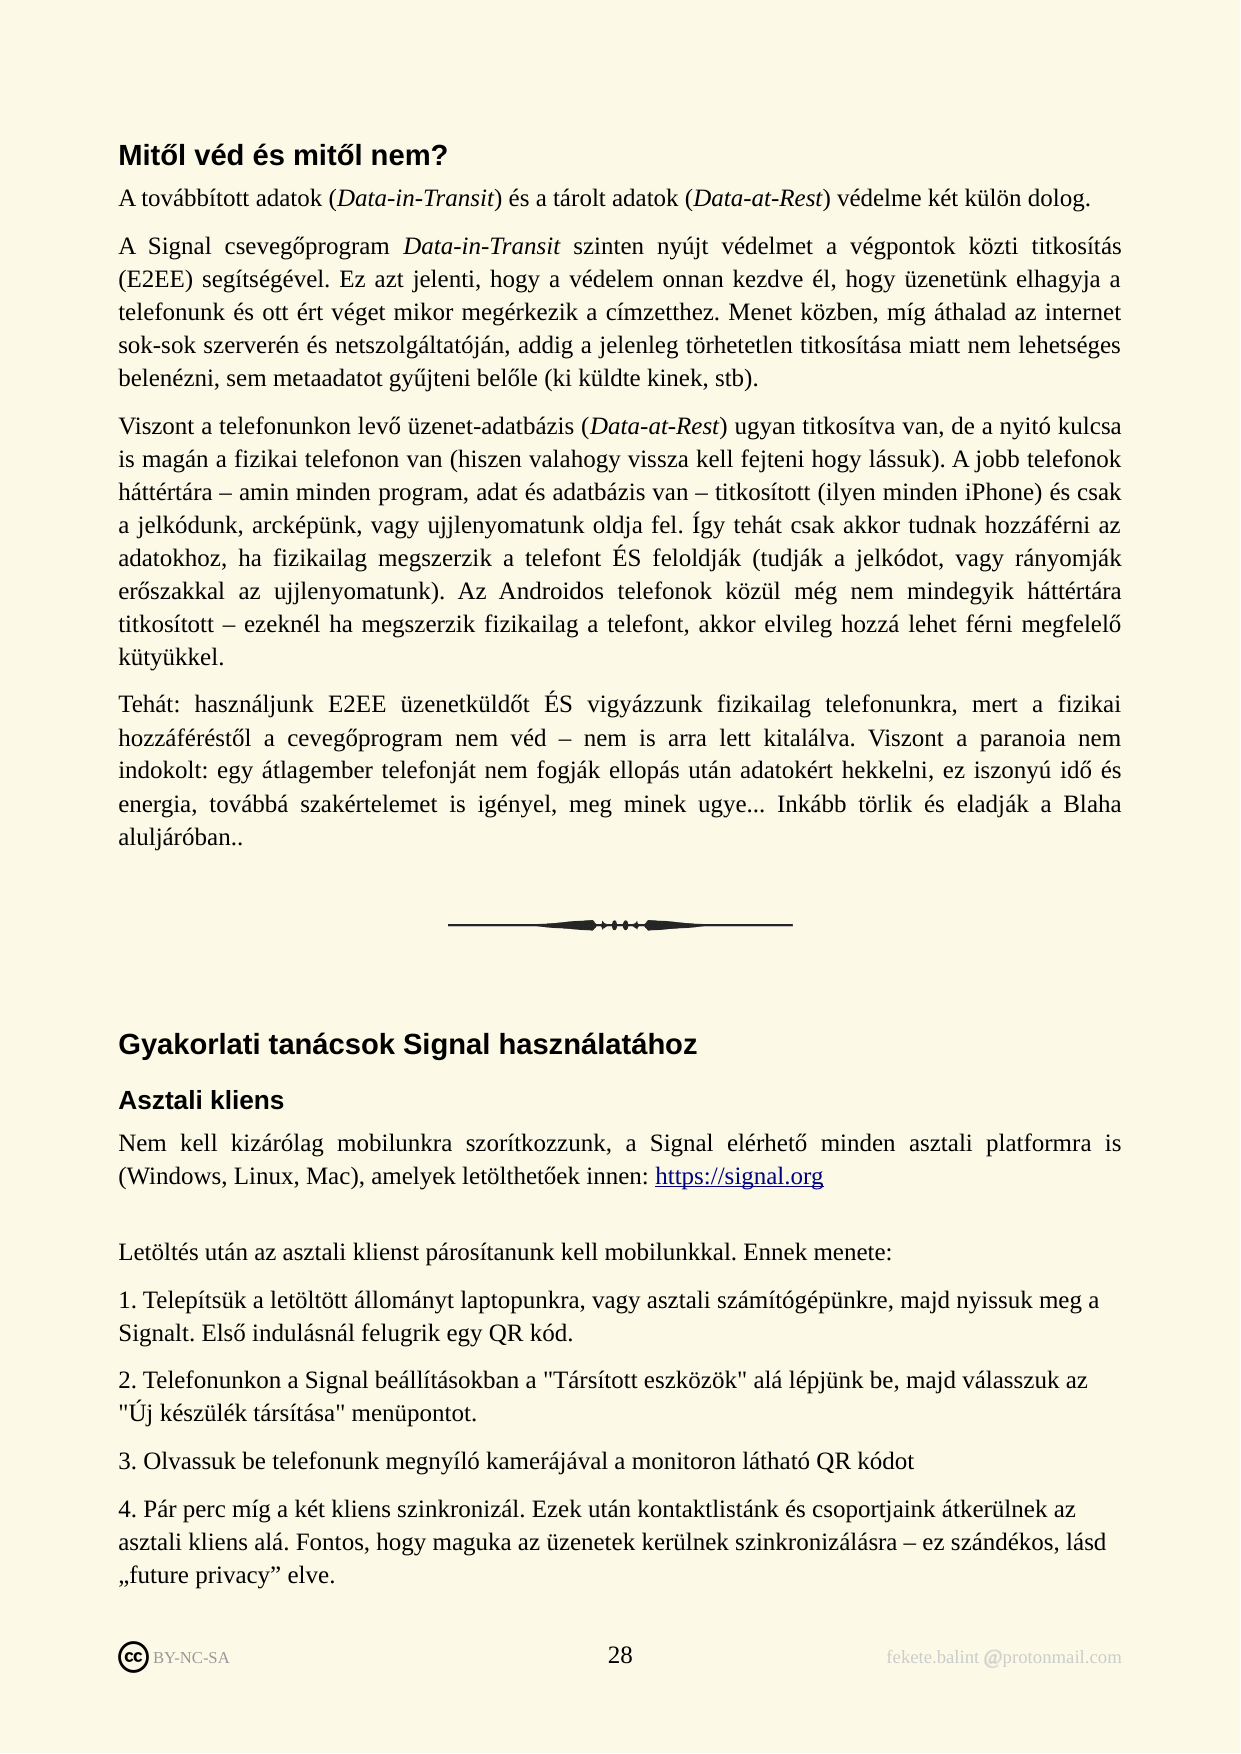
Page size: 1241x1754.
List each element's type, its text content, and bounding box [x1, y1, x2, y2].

text 3. Olvassuk be telefonunk megnyíló kamerájával a monitoron látható QR kódot [118, 1446, 1122, 1475]
text 4. Pár perc míg a két kliens szinkronizál. Ezek után kontaktlistánk és csoportjaink átkerülnek az asztali kliens alá. Fontos, hogy maguka az üzenetek kerülnek szinkronizálásra – ez szándékos, lásd „future privacy” elve. [118, 1494, 1122, 1588]
text Tehát: használjunk E2EE üzenetküldőt ÉS vigyázzunk fizikailag telefonunkra, mert a fizikai hozzáféréstől a cevegőprogram nem véd – nem is arra lett kitalálva. Viszont a paranoia nem indokolt: egy átlagember telefonját nem fogják ellopás után adatokért hekkelni, ez iszonyú idő és energia, továbbá szakértelemet is igényel, meg minek ugye... Inkább törlik és eladják a Blaha aluljáróban.. [118, 689, 1122, 850]
text 1. Telepítsük a letöltött állományt laptopunkra, vagy asztali számítógépünkre, majd nyissuk meg a Signalt. Első indulásnál felugrik egy QR kód. [118, 1285, 1122, 1347]
text Letöltés után az asztali klienst párosítanunk kell mobilunkkal. Ennek menete: [118, 1237, 1122, 1266]
text 2. Telefonunkon a Signal beállításokban a "Társított eszközök" alá lépjünk be, majd válasszuk az "Új készülék társítása" menüpontot. [118, 1366, 1122, 1427]
picture [446, 916, 795, 933]
subtitle Mitől véd és mitől nem? [118, 137, 1122, 171]
subtitle Gyakorlati tanácsok Signal használatához [118, 1027, 1122, 1060]
text Nem kell kizárólag mobilunkra szorítkozzunk, a Signal elérhető minden asztali platformra is (Windows, Linux, Mac), amelyek letölthetőek innen: https://signal.org [118, 1128, 1122, 1190]
picture [982, 1648, 1003, 1669]
picture [118, 1641, 149, 1673]
subtitle Asztali kliens [118, 1085, 1122, 1115]
text Viszont a telefonunkon levő üzenet-adatbázis (Data-at-Rest) ugyan titkosítva van, de a nyitó kulcsa is magán a fizikai telefonon van (hiszen valahogy vissza kell fejteni hogy lássuk). A jobb telefonok háttértára – amin minden program, adat és adatbázis van – titkosított (ilyen minden iPhone) és csak a jelkódunk, arcképünk, vagy ujjlenyomatunk oldja fel. Így tehát csak akkor tudnak hozzáférni az adatokhoz, ha fizikailag megszerzik a telefont ÉS feloldják (tudják a jelkódot, vagy rányomják erőszakkal az ujjlenyomatunk). Az Androidos telefonok közül még nem mindegyik háttértára titkosított – ezeknél ha megszerzik fizikailag a telefont, akkor elvileg hozzá lehet férni megfelelő kütyükkel. [118, 411, 1122, 671]
text A Signal csevegőprogram Data-in-Transit szinten nyújt védelmet a végpontok közti titkosítás (E2EE) segítségével. Ez azt jelenti, hogy a védelem onnan kezdve él, hogy üzenetünk elhagyja a telefonunk és ott ért véget mikor megérkezik a címzetthez. Menet közben, míg áthalad az internet sok-sok szerverén és netszolgáltatóján, addig a jelenleg törhetetlen titkosítása miatt nem lehetséges belenézni, sem metaadatot gyűjteni belőle (ki küldte kinek, stb). [118, 231, 1122, 392]
text A továbbított adatok (Data-in-Transit) és a tárolt adatok (Data-at-Rest) védelme két külön dolog. [118, 183, 1122, 212]
